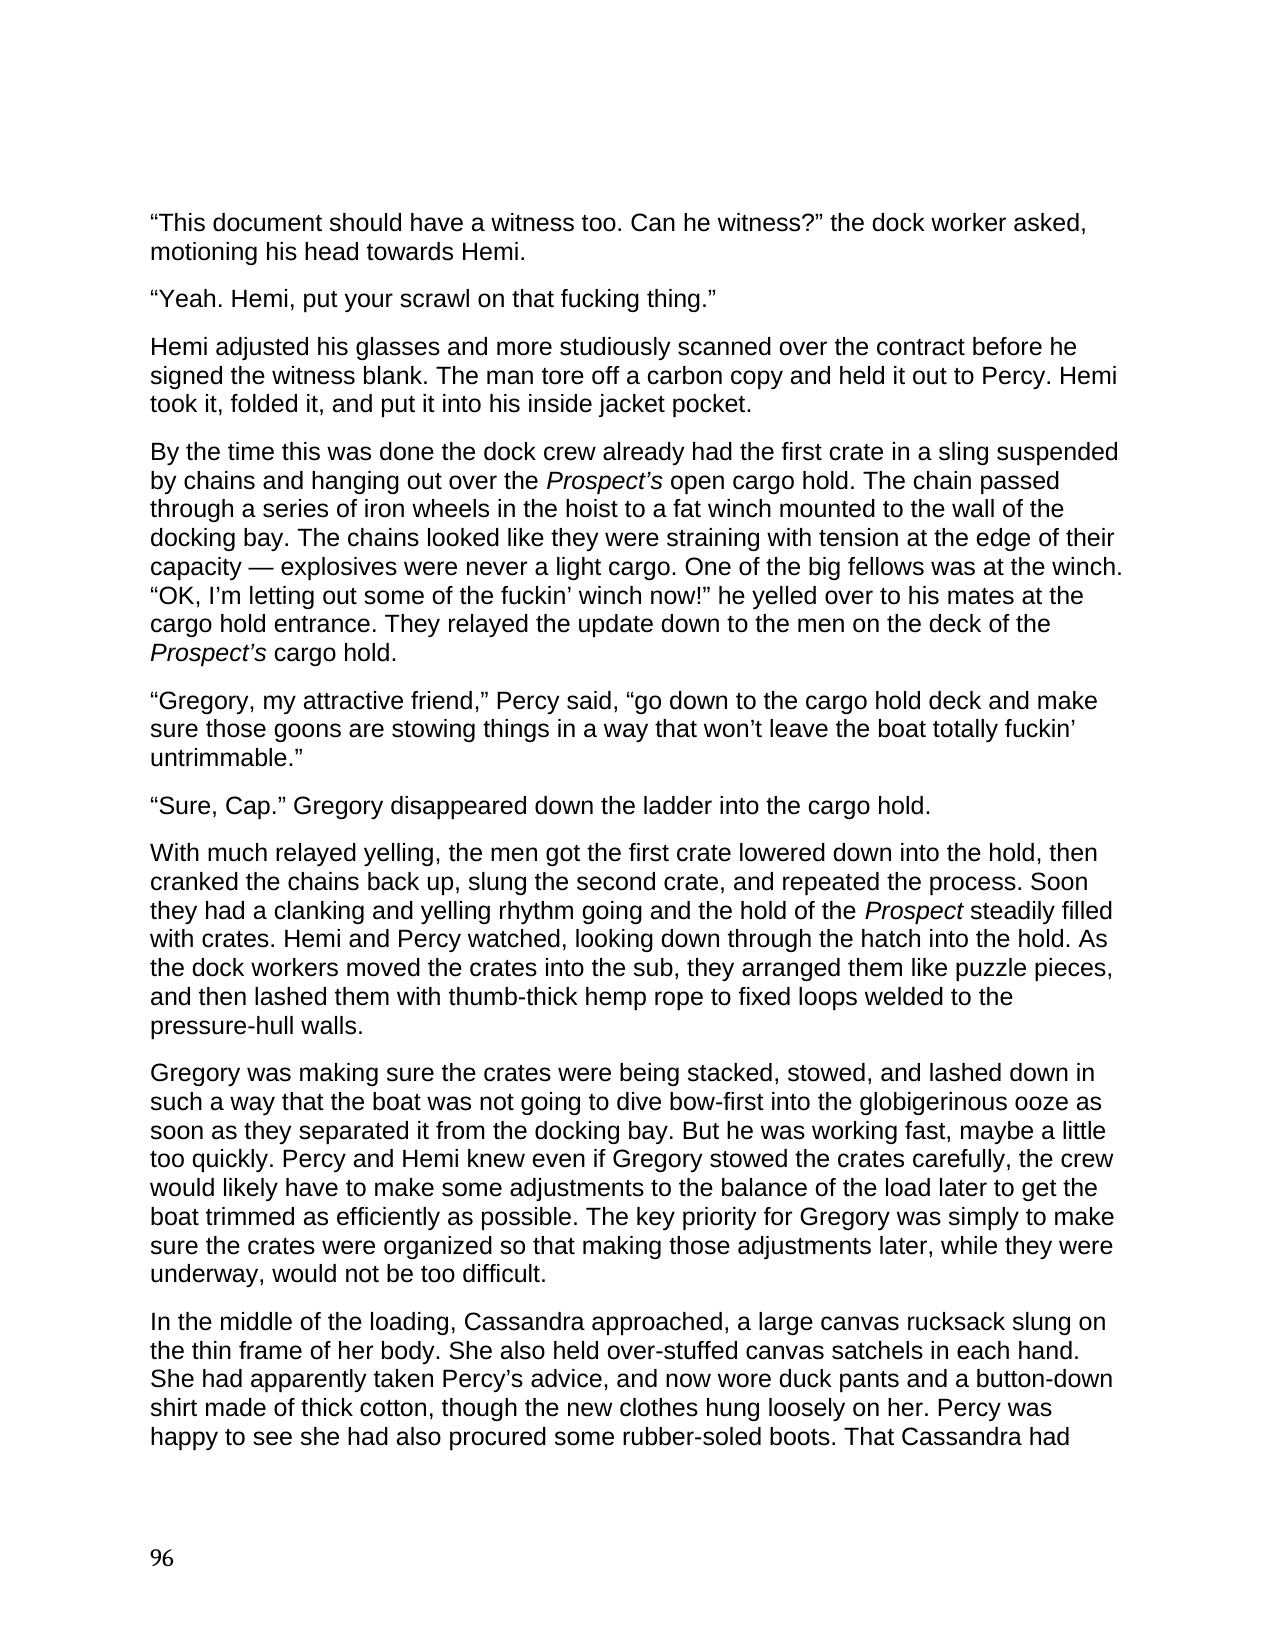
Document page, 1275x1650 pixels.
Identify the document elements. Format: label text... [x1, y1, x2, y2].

text With much relayed yelling, the men got the first crate lowered down into the hold, then cranked the chains back up, slung the second crate, and repeated the process. Soon they had a clanking and yelling rhythm going and the hold of the Prospect steadily filled with crates. Hemi and Percy watched, looking down through the hatch into the hold. As the dock workers moved the crates into the sub, they arranged them like puzzle pieces, and then lashed them with thumb-thick hemp rope to fixed loops welded to the pressure-hull walls. [150, 838, 1125, 1039]
text “Yeah. Hemi, put your scrawl on that fucking thing.” [150, 284, 1125, 313]
text Hemi adjusted his glasses and more studiously scanned over the contract before he signed the witness blank. The man tore off a carbon copy and held it out to Percy. Hemi took it, folded it, and put it into his inside jacket pocket. [150, 332, 1125, 418]
text “Gregory, my attractive friend,” Percy said, “go down to the cargo hold deck and make sure those goons are stowing things in a way that won’t leave the boat totally fuckin’ untrimmable.” [150, 686, 1125, 772]
text Gregory was making sure the crates were being stacked, stowed, and lashed down in such a way that the boat was not going to dive bow-first into the globigerinous ooze as soon as they separated it from the docking bay. But he was working fast, maybe a little too quickly. Percy and Hemi knew even if Gregory stowed the crates carefully, the crew would likely have to make some adjustments to the balance of the load later to get the boat trimmed as efficiently as possible. The key priority for Gregory was simply to make sure the crates were organized so that making those adjustments later, while they were underway, would not be too difficult. [150, 1058, 1125, 1288]
text By the time this was done the dock crew already had the first crate in a sling suspended by chains and hanging out over the Prospect’s open cargo hold. The chain passed through a series of iron wheels in the hoist to a fat winch mounted to the wall of the docking bay. The chains looked like they were straining with tension at the edge of their capacity — explosives were never a light cargo. One of the big fellows was at the winch. “OK, I’m letting out some of the fuckin’ winch now!” he yelled over to his mates at the cargo hold entrance. They relayed the update down to the men on the deck of the Prospect’s cargo hold. [150, 437, 1125, 667]
text “Sure, Cap.” Gregory disappeared down the ladder into the cargo hold. [150, 791, 1125, 819]
text “This document should have a witness too. Can he witness?” the dock worker asked, motioning his head towards Hemi. [150, 208, 1125, 266]
text In the middle of the loading, Cassandra approached, a large canvas rucksack slung on the thin frame of her body. She also held over-stuffed canvas satchels in each hand. She had apparently taken Percy’s advice, and now wore duck pants and a button-down shirt made of thick cotton, though the new clothes hung loosely on her. Percy was happy to see she had also procured some rubber-soled boots. That Cassandra had [150, 1307, 1125, 1451]
